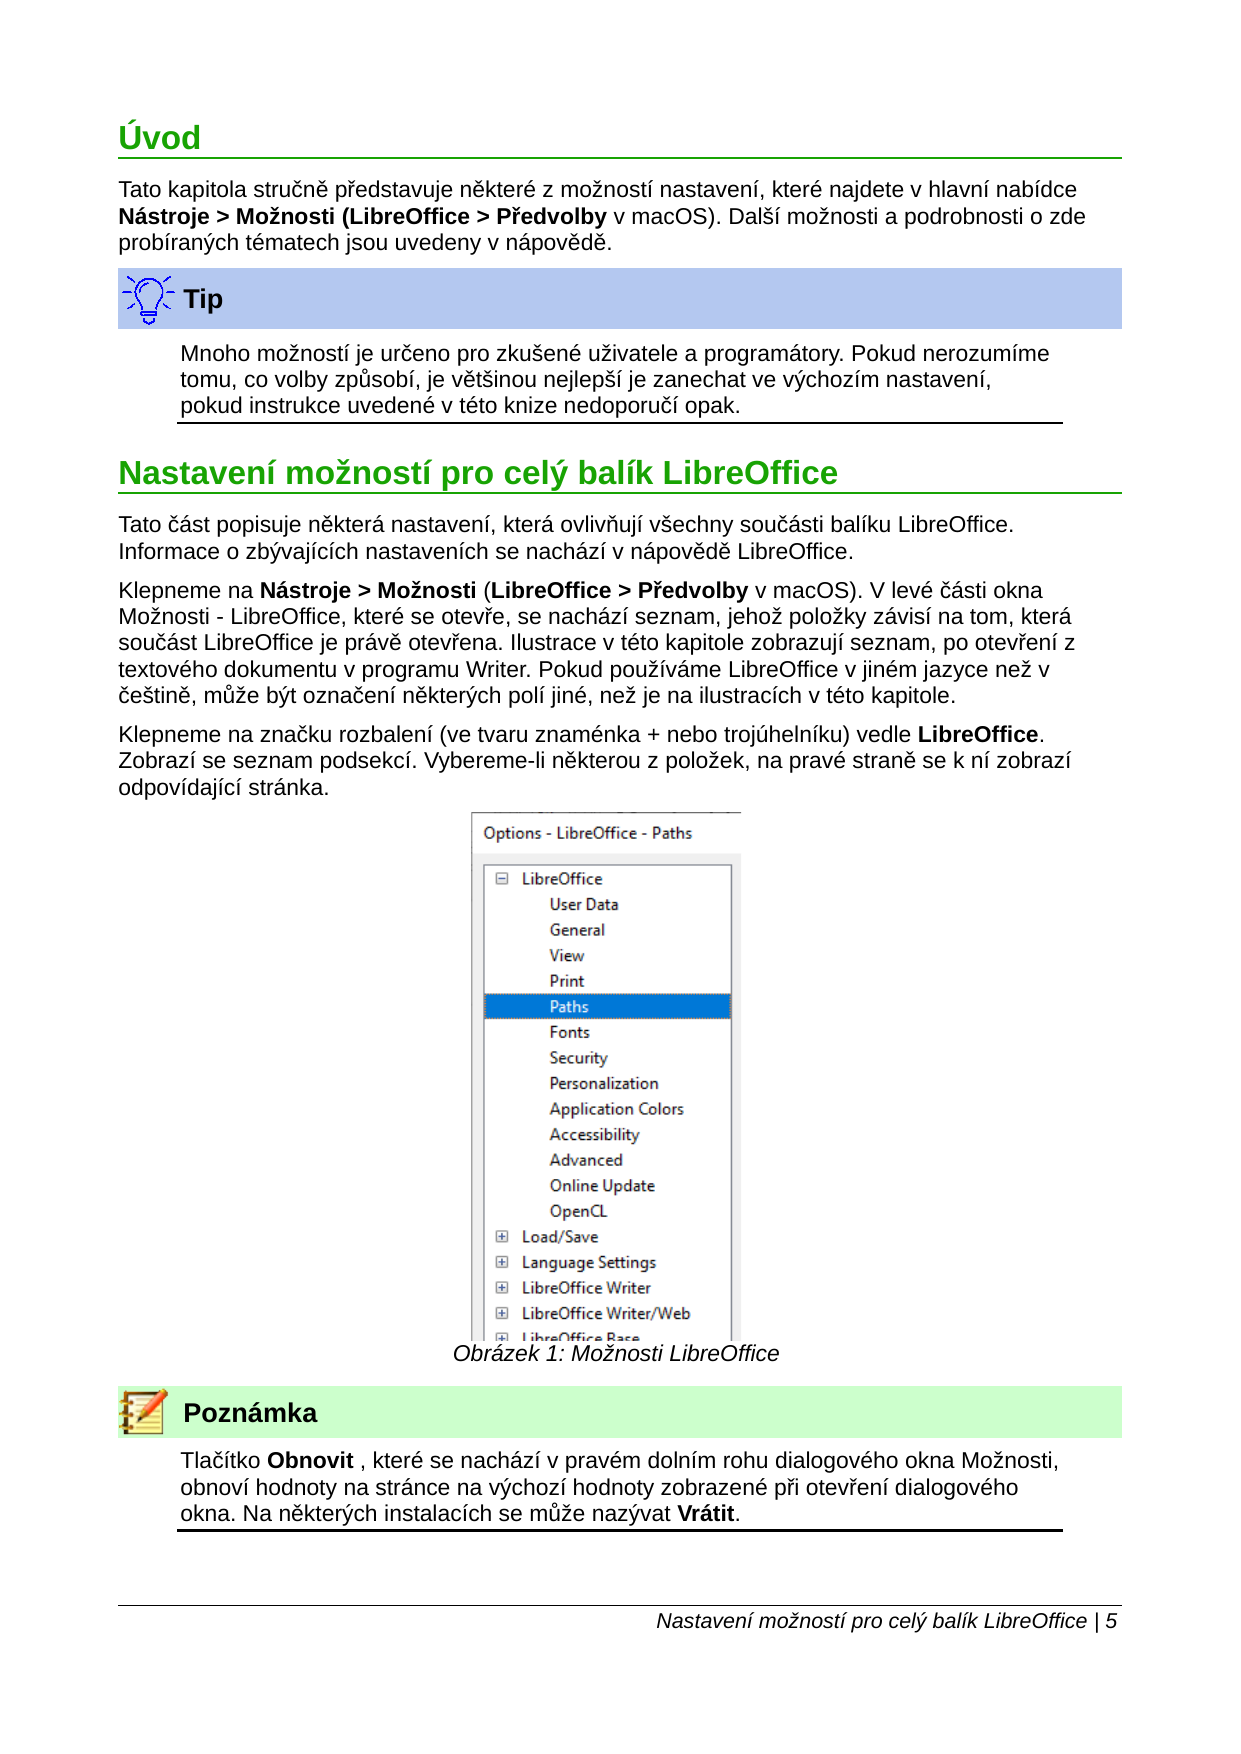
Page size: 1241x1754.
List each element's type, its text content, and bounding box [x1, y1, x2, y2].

subtitle Úvod [118, 118, 1122, 157]
picture [119, 268, 179, 329]
text Mnoho možností je určeno pro zkušené uživatele a programátory. Pokud nerozumíme tomu, co volby způsobí, je většinou nejlepší je zanechat ve výchozím nastavení, pokud instrukce uvedené v této knize nedoporučí opak. [177, 337, 1063, 422]
picture [471, 812, 742, 1341]
text Tato kapitola stručně představuje některé z možností nastavení, které najdete v hlavní nabídce Nástroje > Možnosti (LibreOffice > Předvolby v macOS). Další možnosti a podrobnosti o zde probíraných tématech jsou uvedeny v nápovědě. [118, 176, 1122, 255]
text Klepneme na značku rozbalení (ve tvaru znaménka + nebo trojúhelníku) vedle LibreOffice. Zobrazí se seznam podsekcí. Vybereme-li některou z položek, na pravé straně se k ní zobrazí odpovídající stránka. [118, 721, 1122, 800]
subtitle Tip [179, 268, 1122, 329]
subtitle Poznámka [118, 1386, 1122, 1438]
subtitle Nastavení možností pro celý balík LibreOffice [118, 453, 1122, 492]
text Obrázek 1: Možnosti LibreOffice [453, 812, 788, 1366]
picture [119, 1387, 170, 1438]
text Tlačítko Obnovit , které se nachází v pravém dolním rohu dialogového okna Možnosti, obnoví hodnoty na stránce na výchozí hodnoty zobrazené při otevření dialogového okna. Na některých instalacích se může nazývat Vrátit. [177, 1444, 1063, 1529]
text Tato část popisuje některá nastavení, která ovlivňují všechny součásti balíku LibreOffice. Informace o zbývajících nastaveních se nachází v nápovědě LibreOffice. [118, 511, 1122, 564]
text Klepneme na Nástroje > Možnosti (LibreOffice > Předvolby v macOS). V levé části okna Možnosti - LibreOffice, které se otevře, se nachází seznam, jehož položky závisí na tom, která součást LibreOffice je právě otevřena. Ilustrace v této kapitole zobrazují seznam, po otevření z textového dokumentu v programu Writer. Pokud používáme LibreOffice v jiném jazyce než v češtině, může být označení některých polí jiné, než je na ilustracích v této kapitole. [118, 577, 1122, 708]
